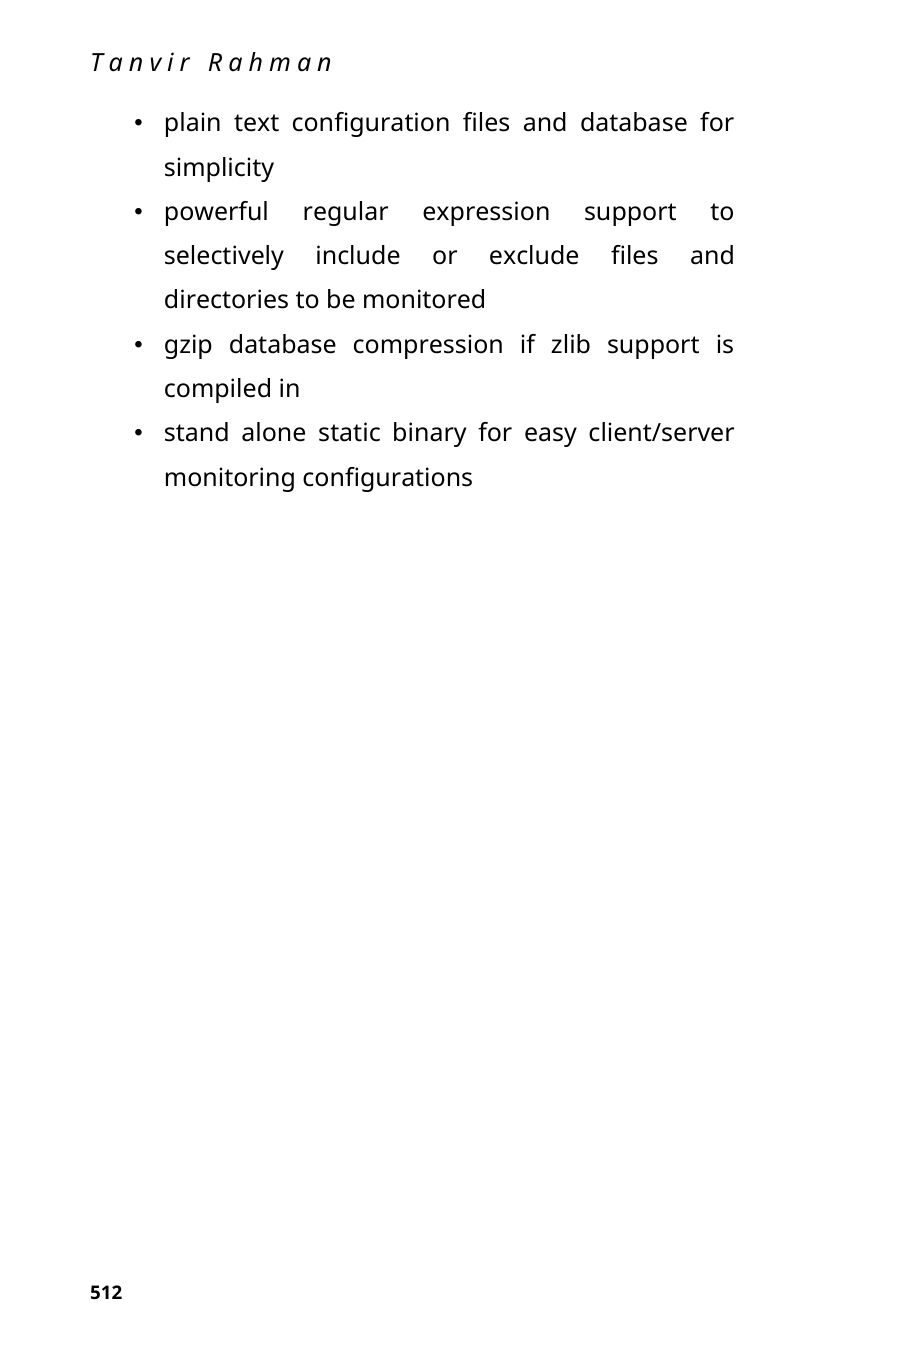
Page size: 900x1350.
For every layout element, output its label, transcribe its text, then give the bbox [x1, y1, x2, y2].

list plain text configuration files and database for simplicity [134, 105, 735, 183]
list stand alone static binary for easy client/server monitoring configurations [134, 415, 735, 493]
list gzip database compression if zlib support is compiled in [134, 326, 735, 405]
list powerful regular expression support to selectively include or exclude files and directories to be monitored [134, 193, 735, 316]
